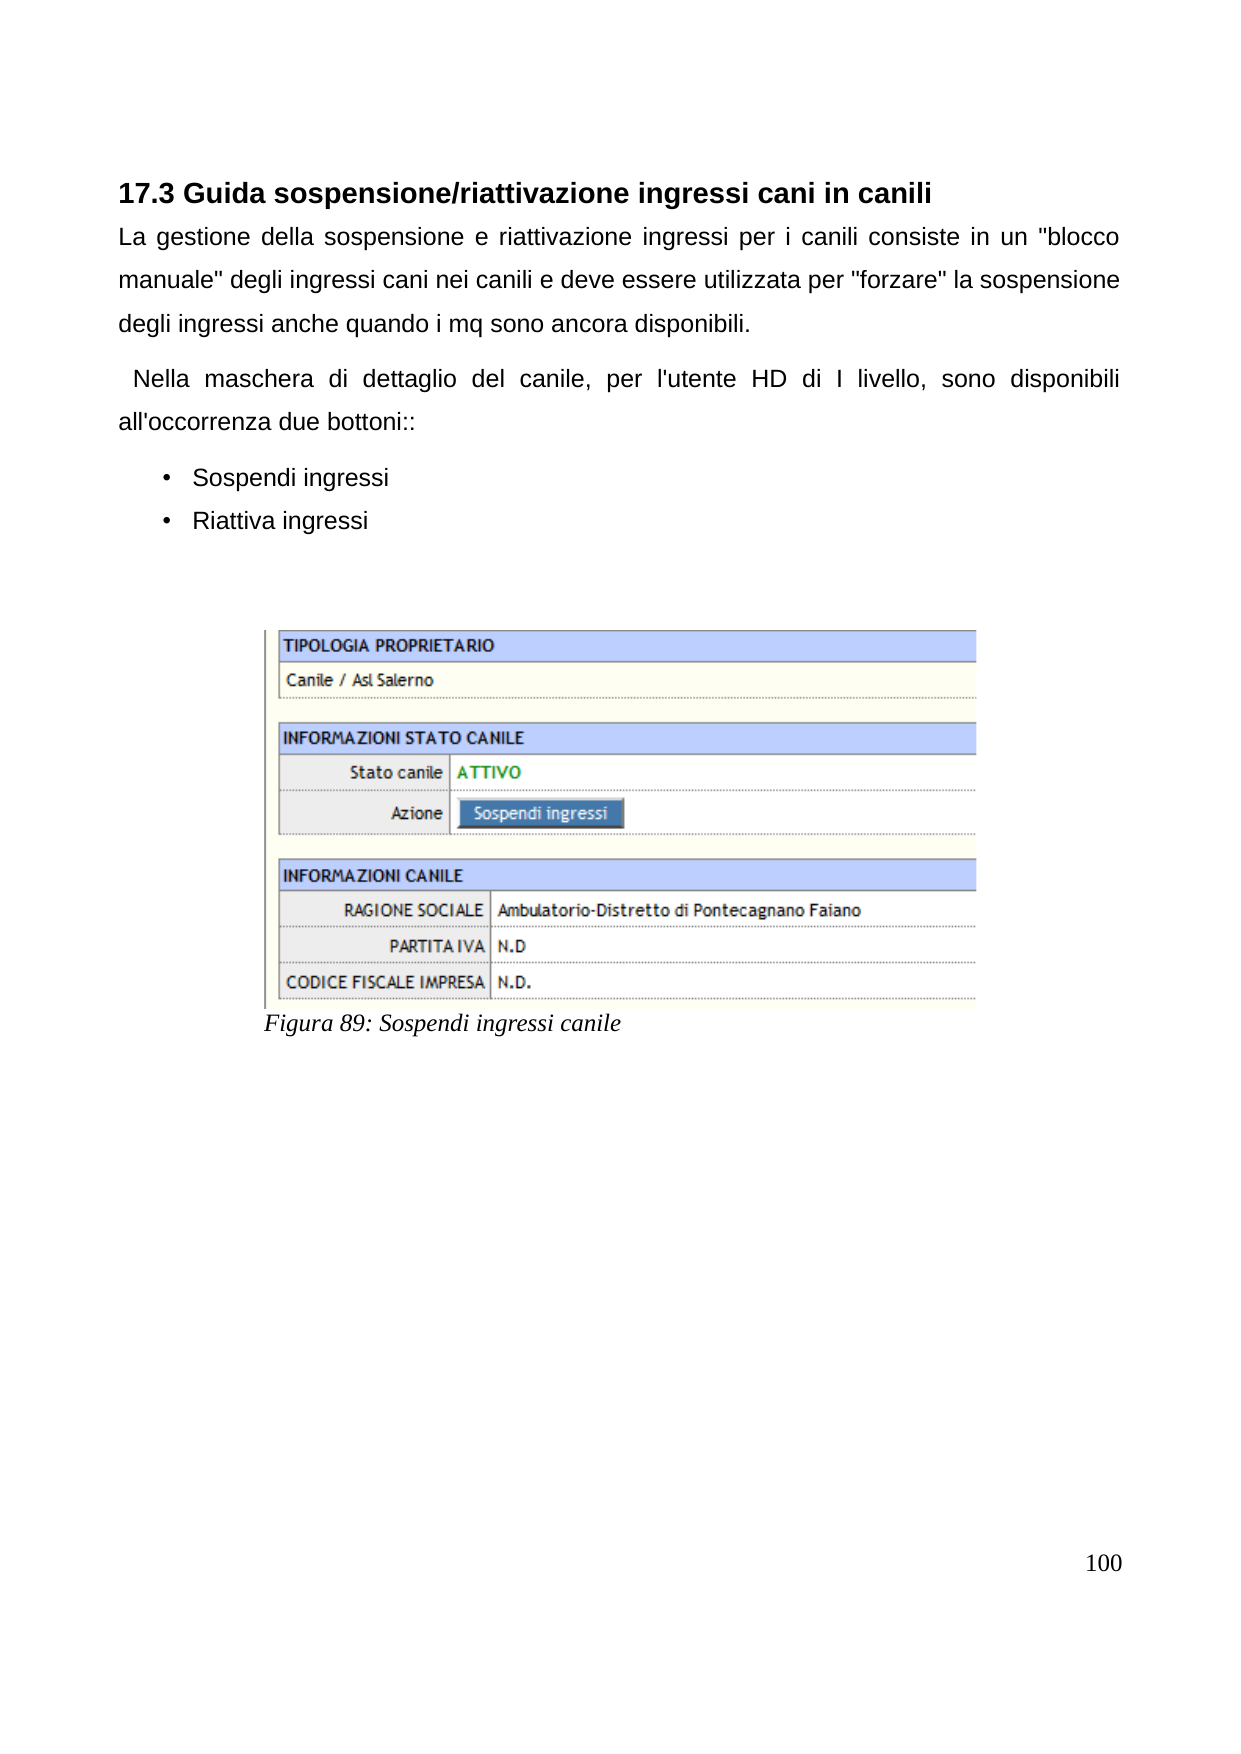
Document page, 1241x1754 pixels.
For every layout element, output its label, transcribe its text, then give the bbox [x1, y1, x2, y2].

text [118, 1484, 1122, 1513]
list Riattiva ingressi [162, 506, 1122, 535]
text Nella maschera di dettaglio del canile, per l'utente HD di I livello, sono disponibili all'occorrenza due bottoni:: [118, 364, 1122, 436]
text Figura 89: Sospendi ingressi canile [264, 1009, 976, 1037]
subtitle 17.3 Guida sospensione/riattivazione ingressi cani in canili [118, 176, 1122, 210]
picture [263, 630, 977, 1009]
list Sospendi ingressi [162, 463, 1122, 492]
text La gestione della sospensione e riattivazione ingressi per i canili consiste in un "blocco manuale" degli ingressi cani nei canili e deve essere utilizzata per "forzare" la sospensione degli ingressi anche quando i mq sono ancora disponibili. [118, 222, 1122, 337]
